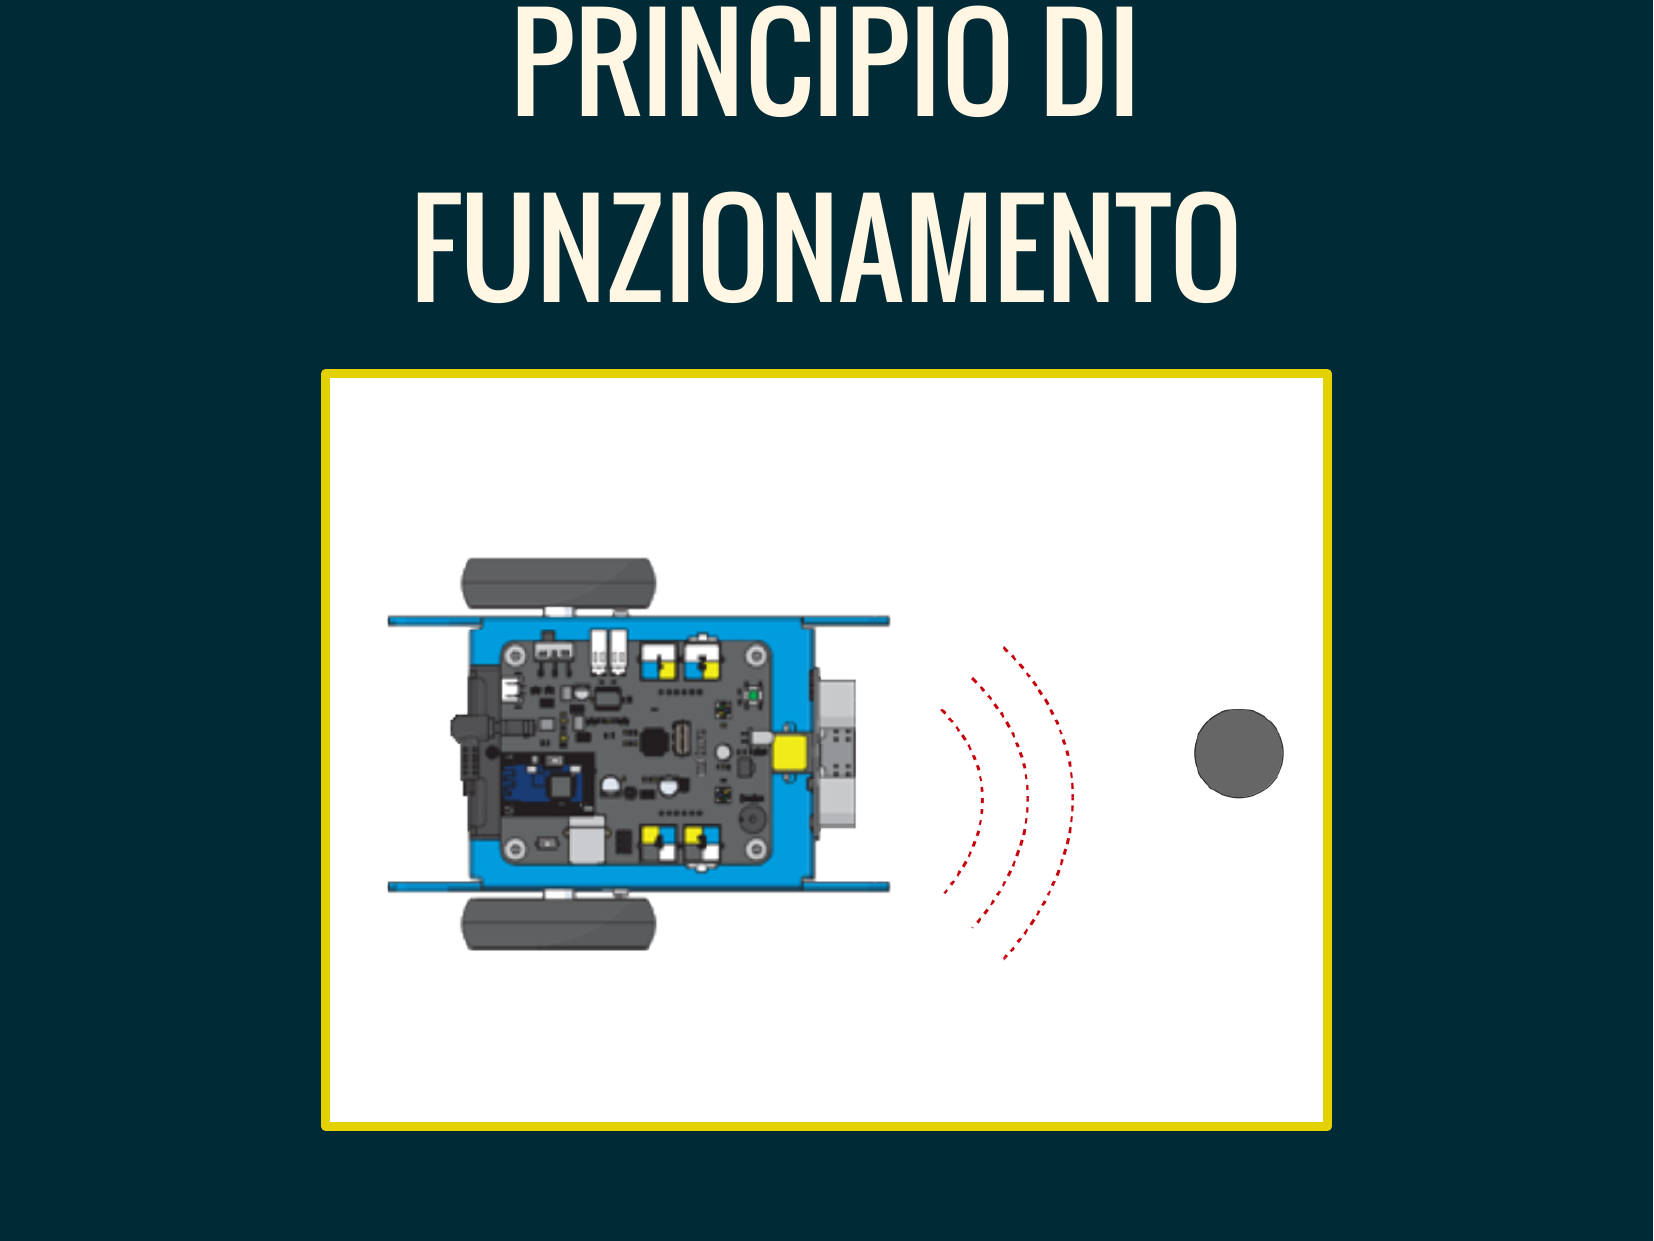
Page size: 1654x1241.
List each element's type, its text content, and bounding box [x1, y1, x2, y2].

title Principio di funzionamento [82, 0, 1571, 339]
picture [330, 377, 1323, 1123]
